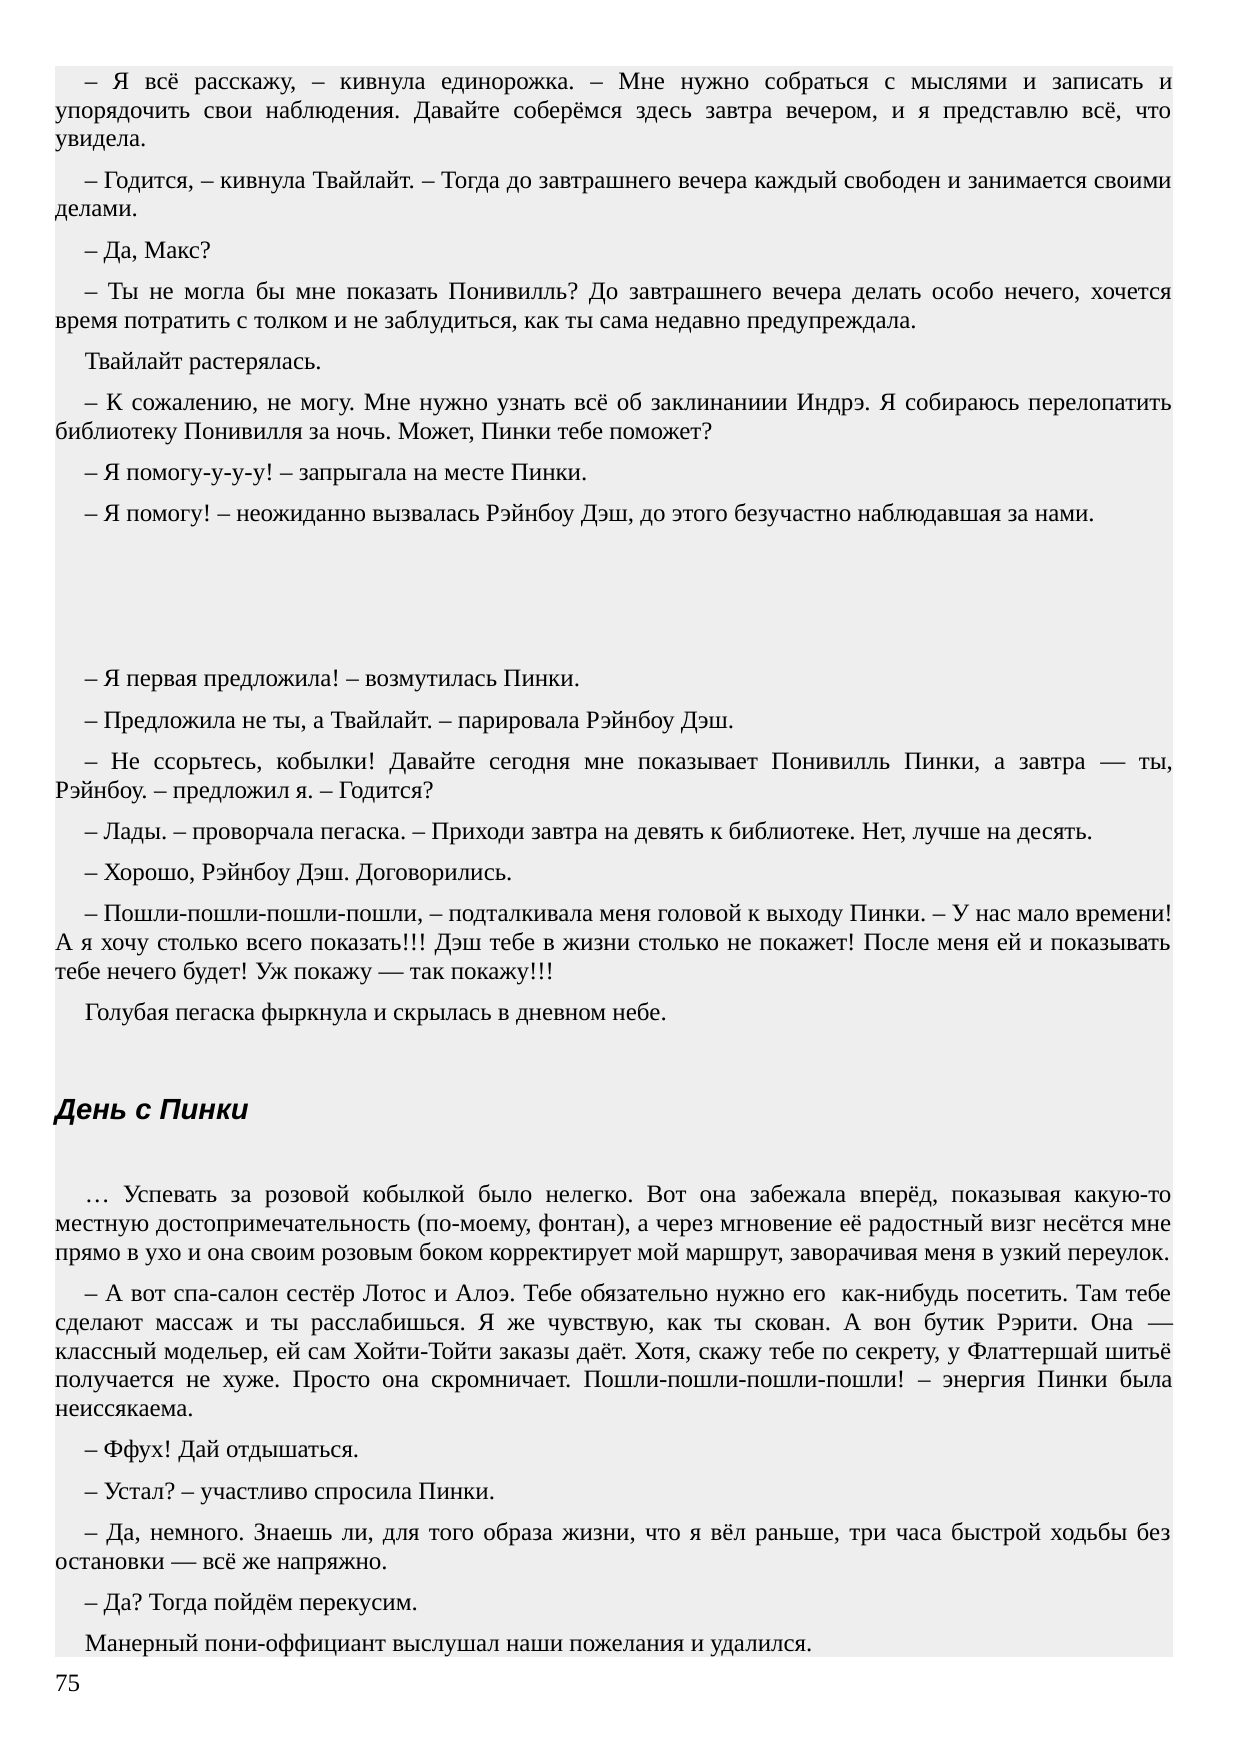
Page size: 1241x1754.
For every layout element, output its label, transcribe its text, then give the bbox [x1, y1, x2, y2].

text … Успевать за розовой кобылкой было нелегко. Вот она забежала вперёд, показывая какую-то местную достопримечательность (по-моему, фонтан), а через мгновение её радостный визг несётся мне прямо в ухо и она своим розовым боком корректирует мой маршрут, заворачивая меня в узкий переулок. [55, 1179, 1173, 1266]
text – Да? Тогда пойдём перекусим. [55, 1587, 1173, 1616]
text – Пошли-пошли-пошли-пошли, – подталкивала меня головой к выходу Пинки. – У нас мало времени! А я хочу столько всего показать!!! Дэш тебе в жизни столько не покажет! После меня ей и показывать тебе нечего будет! Уж покажу — так покажу!!! [55, 898, 1173, 985]
text – Я первая предложила! – возмутилась Пинки. [55, 663, 1173, 692]
text Голубая пегаска фыркнула и скрылась в дневном небе. [55, 997, 1173, 1026]
text – Устал? – участливо спросила Пинки. [55, 1476, 1173, 1504]
text – К сожалению, не могу. Мне нужно узнать всё об заклинаниии Индрэ. Я собираюсь перелопатить библиотеку Понивилля за ночь. Может, Пинки тебе поможет? [55, 387, 1173, 445]
text – А вот спа-салон сестёр Лотос и Алоэ. Тебе обязательно нужно его как-нибудь посетить. Там тебе сделают массаж и ты расслабишься. Я же чувствую, как ты скован. А вон бутик Рэрити. Она — классный модельер, ей сам Хойти-Тойти заказы даёт. Хотя, скажу тебе по секрету, у Флаттершай шитьё получается не хуже. Просто она скромничает. Пошли-пошли-пошли-пошли! – энергия Пинки была неиссякаема. [55, 1278, 1173, 1422]
text – Ффух! Дай отдышаться. [55, 1434, 1173, 1463]
text – Я помогу-у-у-у! – запрыгала на месте Пинки. [55, 457, 1173, 486]
text – Предложила не ты, а Твайлайт. – парировала Рэйнбоу Дэш. [55, 705, 1173, 733]
subtitle День с Пинки [55, 1092, 1173, 1126]
text – Хорошо, Рэйнбоу Дэш. Договорились. [55, 857, 1173, 886]
text – Ты не могла бы мне показать Понивилль? До завтрашнего вечера делать особо нечего, хочется время потратить с толком и не заблудиться, как ты сама недавно предупреждала. [55, 276, 1173, 333]
text – Годится, – кивнула Твайлайт. – Тогда до завтрашнего вечера каждый свободен и занимается своими делами. [55, 165, 1173, 222]
text – Я всё расскажу, – кивнула единорожка. – Мне нужно собраться с мыслями и записать и упорядочить свои наблюдения. Давайте соберёмся здесь завтра вечером, и я представлю всё, что увидела. [55, 66, 1173, 152]
text – Лады. – проворчала пегаска. – Приходи завтра на девять к библиотеке. Нет, лучше на десять. [55, 816, 1173, 845]
text – Да, немного. Знаешь ли, для того образа жизни, что я вёл раньше, три часа быстрой ходьбы без остановки — всё же напряжно. [55, 1517, 1173, 1574]
text – Я помогу! – неожиданно вызвалась Рэйнбоу Дэш, до этого безучастно наблюдавшая за нами. [55, 498, 1173, 527]
text – Не ссорьтесь, кобылки! Давайте сегодня мне показывает Понивилль Пинки, а завтра — ты, Рэйнбоу. – предложил я. – Годится? [55, 746, 1173, 803]
text – Да, Макс? [55, 235, 1173, 263]
text Манерный пони-оффициант выслушал наши пожелания и удалился. [55, 1628, 1173, 1657]
text Твайлайт растерялась. [55, 346, 1173, 375]
